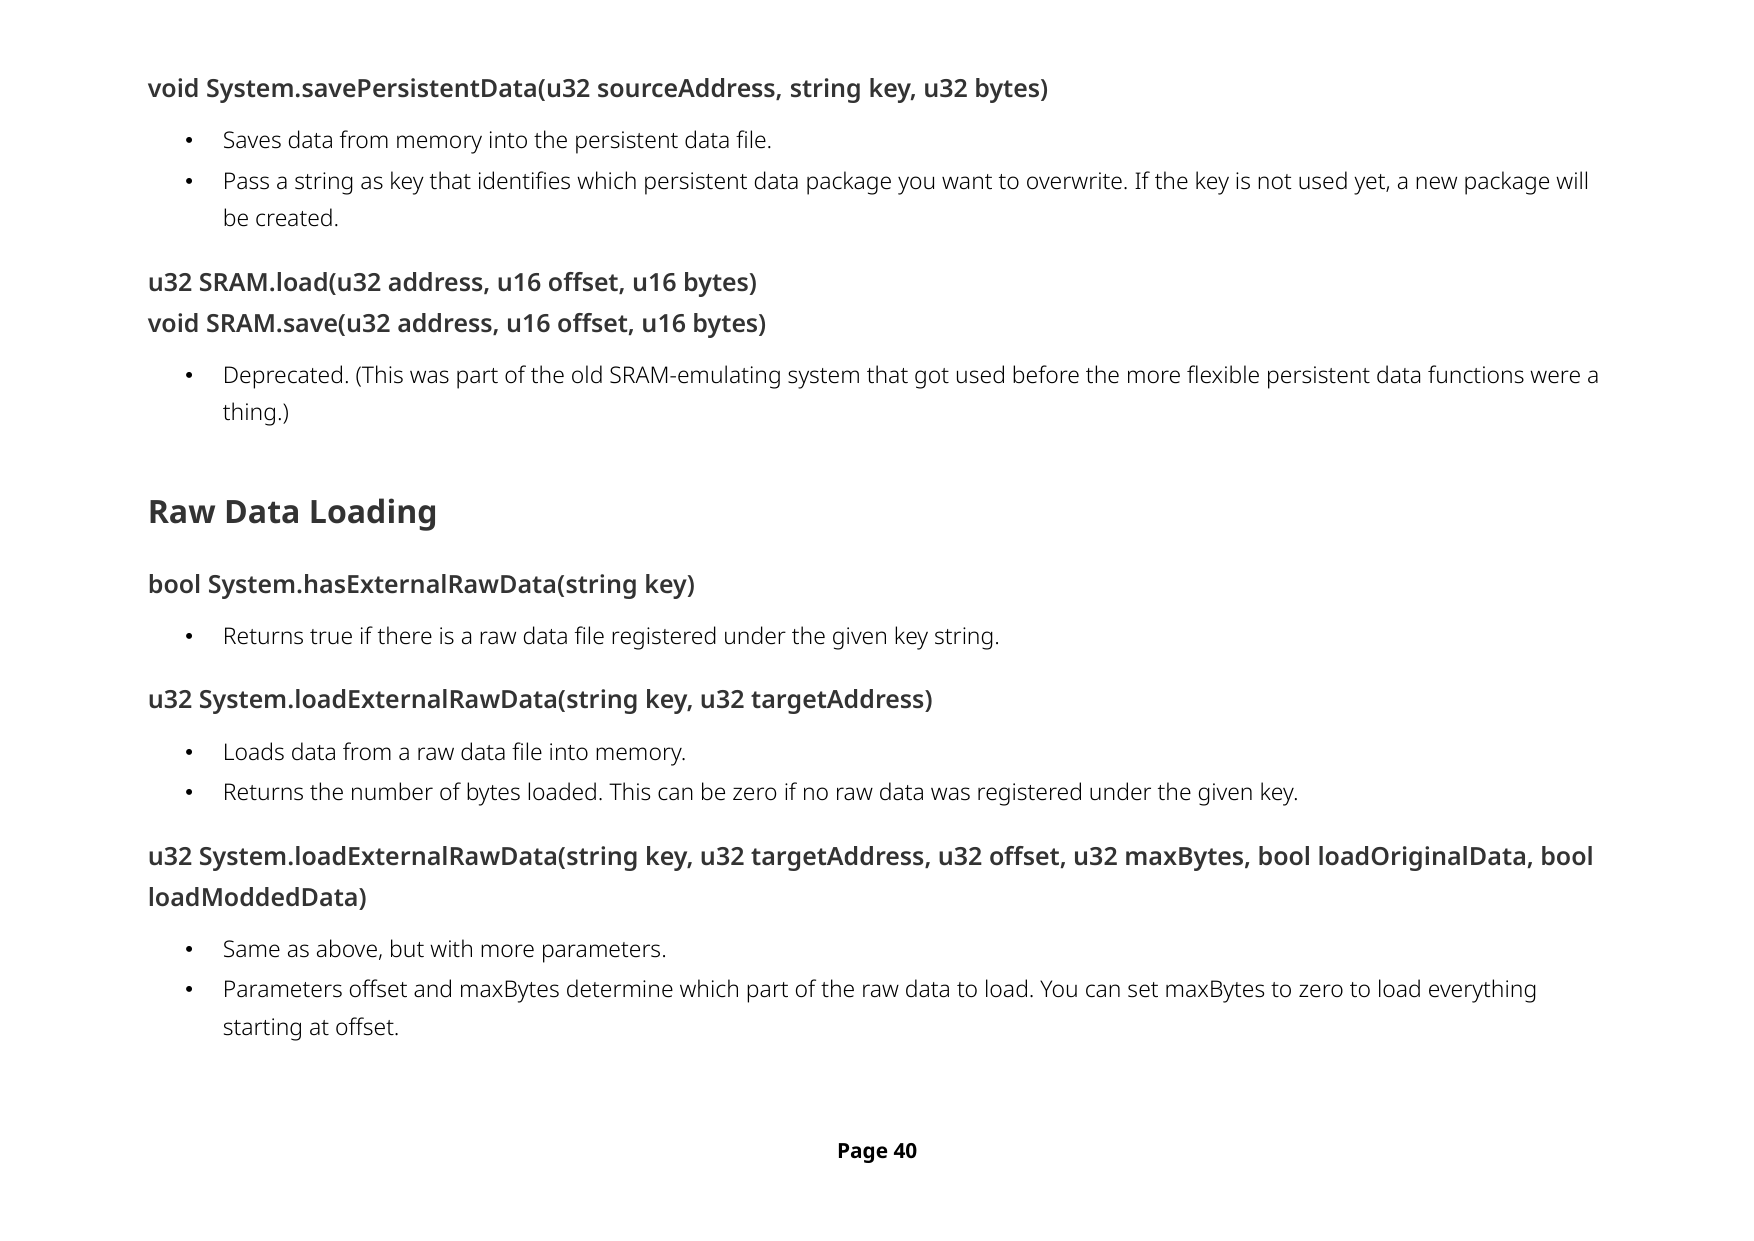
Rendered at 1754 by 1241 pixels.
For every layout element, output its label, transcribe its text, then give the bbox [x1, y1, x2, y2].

list Returns the number of bytes loaded. This can be zero if no raw data was registered under the given key. [185, 776, 1606, 807]
subtitle Raw Data Loading [148, 489, 1606, 532]
list Deprecated. (This was part of the old SRAM-emulating system that got used before the more flexible persistent data functions were a thing.) [185, 359, 1606, 427]
list Same as above, but with more parameters. [185, 932, 1606, 964]
subtitle void System.savePersistentData(u32 sourceAddress, string key, u32 bytes) [148, 71, 1606, 105]
list Parameters offset and maxBytes determine which part of the raw data to load. You can set maxBytes to zero to load everything starting at offset. [185, 973, 1606, 1042]
subtitle u32 System.loadExternalRawData(string key, u32 targetAddress, u32 offset, u32 maxBytes, bool loadOriginalData, bool loadModdedData) [148, 838, 1606, 913]
subtitle u32 SRAM.load(u32 address, u16 offset, u16 bytes) void SRAM.save(u32 address, u16 offset, u16 bytes) [148, 264, 1606, 339]
subtitle u32 System.loadExternalRawData(string key, u32 targetAddress) [148, 682, 1606, 716]
list Returns true if there is a raw data file registered under the given key string. [185, 619, 1606, 651]
subtitle bool System.hasExternalRawData(string key) [148, 566, 1606, 600]
list Loads data from a raw data file into memory. [185, 735, 1606, 767]
list Saves data from memory into the persistent data file. [185, 124, 1606, 155]
list Pass a string as key that identifies which persistent data package you want to overwrite. If the key is not used yet, a new package will be created. [185, 164, 1606, 233]
